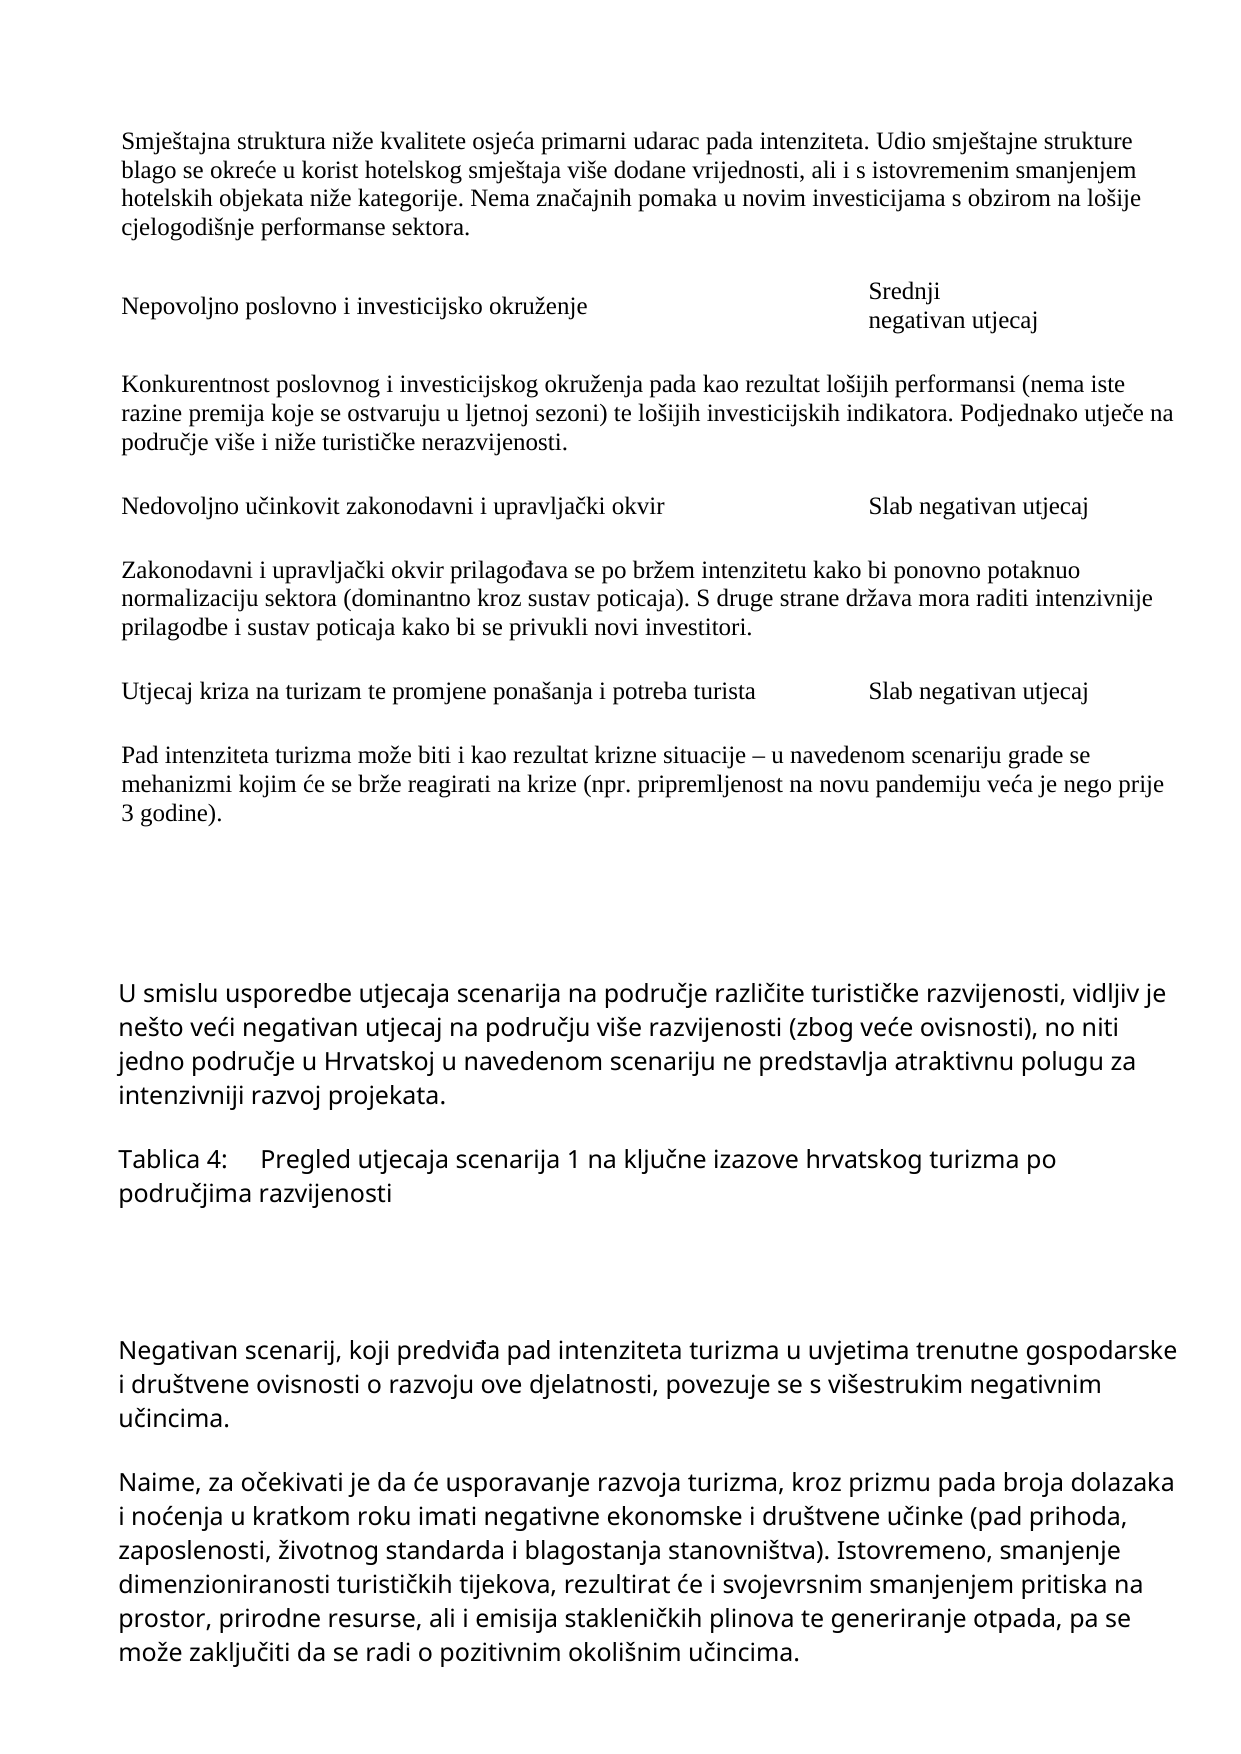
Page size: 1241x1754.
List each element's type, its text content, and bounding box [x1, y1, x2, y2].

table_cell Pad intenziteta turizma može biti i kao rezultat krizne situacije – u navedenom scenariju grade se mehanizmi kojim će se brže reagirati na krize (npr. pripremljenost na novu pandemiju veća je nego prije 3 godine). [118, 738, 1181, 859]
table_cell Smještajna struktura niže kvalitete osjeća primarni udarac pada intenziteta. Udio smještajne strukture blago se okreće u korist hotelskog smještaja više dodane vrijednosti, ali i s istovremenim smanjenjem hotelskih objekata niže kategorije. Nema značajnih pomaka u novim investicijama s obzirom na lošije cjelogodišnje performanse sektora. [118, 123, 1181, 273]
table_cell Slab negativan utjecaj [865, 488, 1181, 552]
text Negativan scenarij, koji predviđa pad intenziteta turizma u uvjetima trenutne gospodarske i društvene ovisnosti o razvoju ove djelatnosti, povezuje se s višestrukim negativnim učincima. [118, 1333, 1181, 1435]
text U smislu usporedbe utjecaja scenarija na područje različite turističke razvijenosti, vidljiv je nešto veći negativan utjecaj na području više razvijenosti (zbog veće ovisnosti), no niti jedno područje u Hrvatskoj u navedenom scenariju ne predstavlja atraktivnu polugu za intenzivniji razvoj projekata. [118, 976, 1181, 1112]
text Tablica 4: Pregled utjecaja scenarija 1 na ključne izazove hrvatskog turizma po područjima razvijenosti [118, 1141, 1181, 1209]
table_cell Konkurentnost poslovnog i investicijskog okruženja pada kao rezultat lošijih performansi (nema iste razine premija koje se ostvaruju u ljetnoj sezoni) te lošijih investicijskih indikatora. Podjednako utječe na područje više i niže turističke nerazvijenosti. [118, 366, 1181, 488]
table_cell Srednji negativan utjecaj [865, 274, 1181, 366]
table_cell [118, 59, 865, 123]
text Naime, za očekivati je da će usporavanje razvoja turizma, kroz prizmu pada broja dolazaka i noćenja u kratkom roku imati negativne ekonomske i društvene učinke (pad prihoda, zaposlenosti, životnog standarda i blagostanja stanovništva). Istovremeno, smanjenje dimenzioniranosti turističkih tijekova, rezultirat će i svojevrsnim smanjenjem pritiska na prostor, prirodne resurse, ali i emisija stakleničkih plinova te generiranje otpada, pa se može zaključiti da se radi o pozitivnim okolišnim učincima. [118, 1464, 1181, 1669]
table_cell Nedovoljno učinkovit zakonodavni i upravljački okvir [118, 488, 865, 552]
table_cell Slab negativan utjecaj [865, 674, 1181, 737]
table_cell Utjecaj kriza na turizam te promjene ponašanja i potreba turista [118, 674, 865, 737]
table_cell [865, 59, 1181, 123]
table_cell Nepovoljno poslovno i investicijsko okruženje [118, 274, 865, 366]
table_cell Zakonodavni i upravljački okvir prilagođava se po bržem intenzitetu kako bi ponovno potaknuo normalizaciju sektora (dominantno kroz sustav poticaja). S druge strane država mora raditi intenzivnije prilagodbe i sustav poticaja kako bi se privukli novi investitori. [118, 552, 1181, 673]
